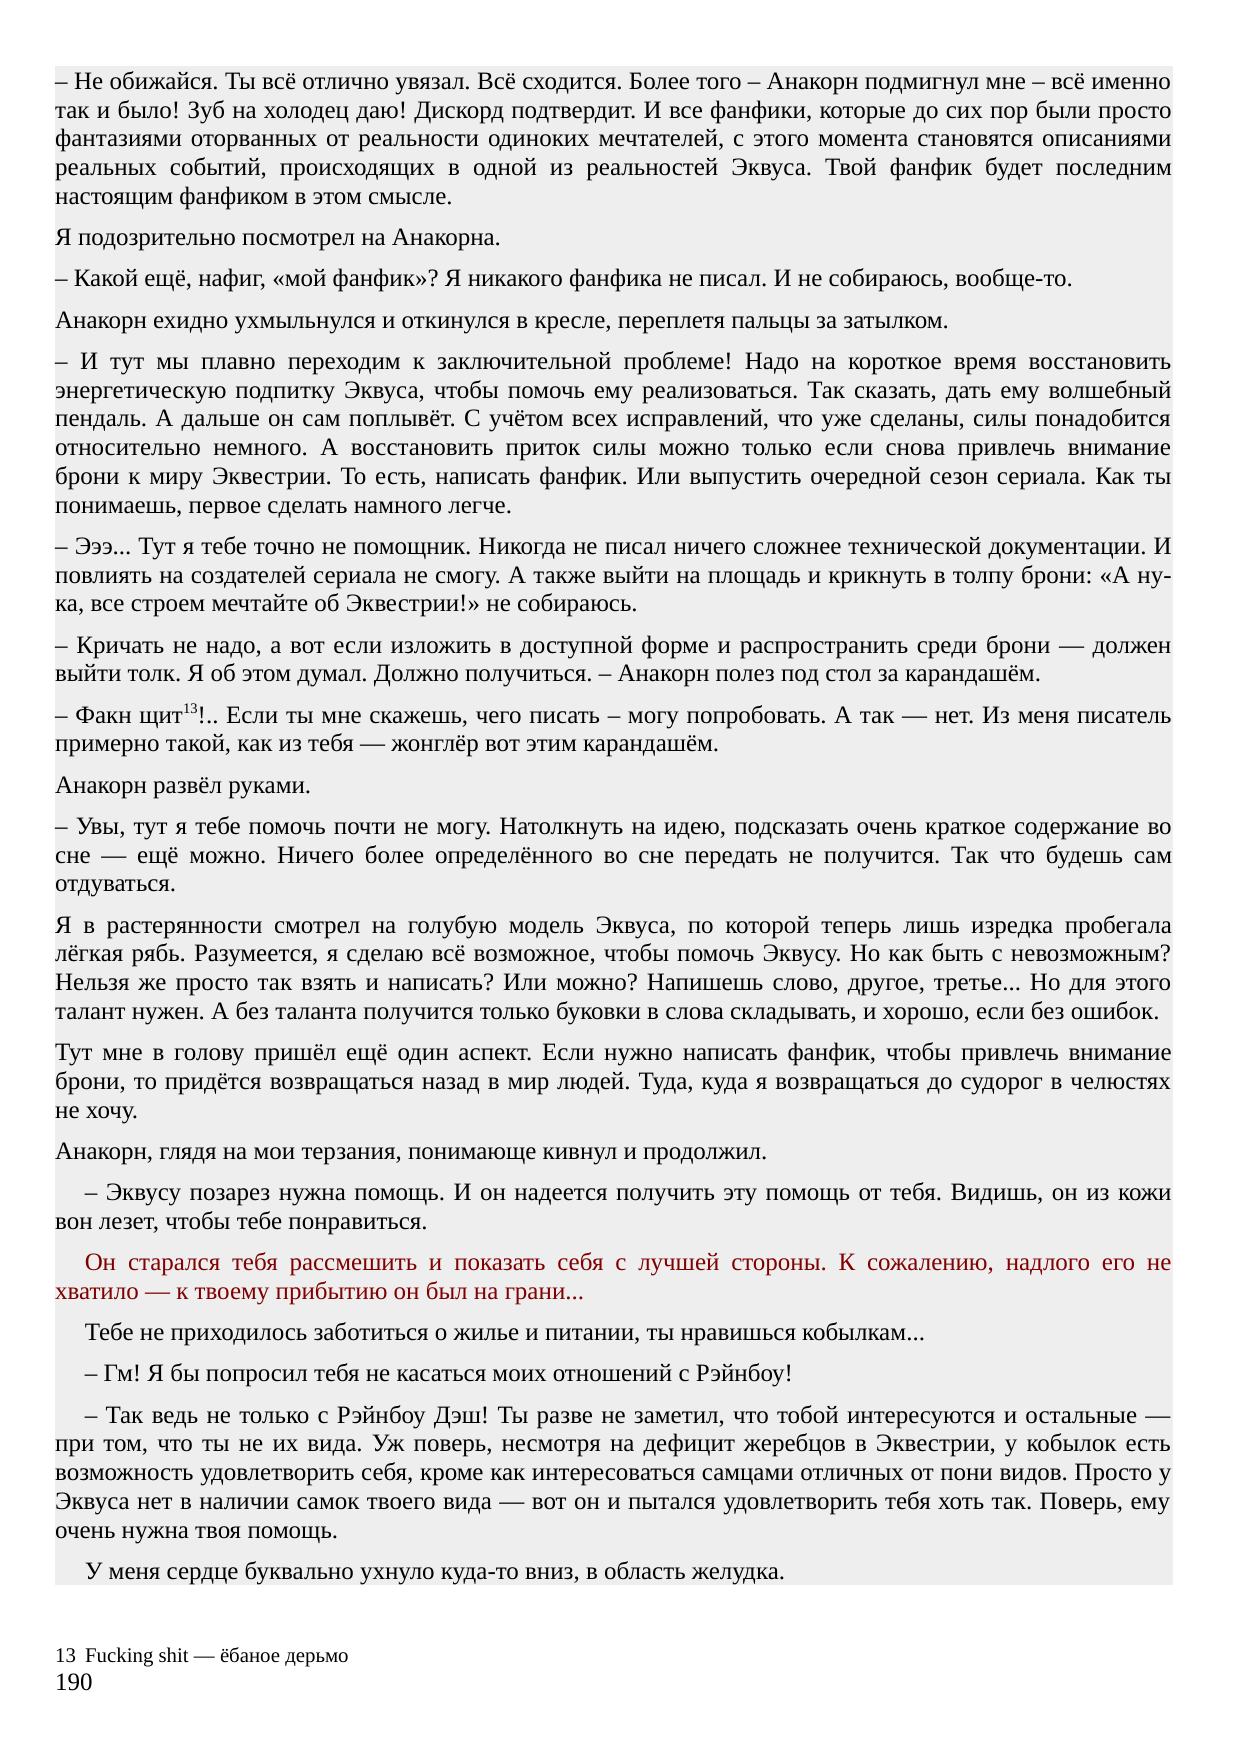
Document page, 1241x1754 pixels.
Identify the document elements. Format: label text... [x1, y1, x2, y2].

text Тебе не приходилось заботиться о жилье и питании, ты нравишься кобылкам... [55, 1317, 1173, 1346]
text – Факн щит!.. Если ты мне скажешь, чего писать – могу попробовать. А так — нет. Из меня писатель примерно такой, как из тебя — жонглёр вот этим карандашём. [55, 700, 1173, 757]
text Я в растерянности смотрел на голубую модель Эквуса, по которой теперь лишь изредка пробегала лёгкая рябь. Разумеется, я сделаю всё возможное, чтобы помочь Эквусу. Но как быть с невозможным? Нельзя же просто так взять и написать? Или можно? Напишешь слово, другое, третье... Но для этого талант нужен. А без таланта получится только буковки в слова складывать, и хорошо, если без ошибок. [55, 910, 1173, 1025]
text У меня сердце буквально ухнуло куда-то вниз, в область желудка. [55, 1556, 1173, 1585]
text Анакорн, глядя на мои терзания, понимающе кивнул и продолжил. [55, 1136, 1173, 1165]
text – Эээ... Тут я тебе точно не помощник. Никогда не писал ничего сложнее технической документации. И повлиять на создателей сериала не смогу. А также выйти на площадь и крикнуть в толпу брони: «А ну-ка, все строем мечтайте об Эквестрии!» не собираюсь. [55, 531, 1173, 617]
text – Эквусу позарез нужна помощь. И он надеется получить эту помощь от тебя. Видишь, он из кожи вон лезет, чтобы тебе понравиться. [55, 1177, 1173, 1235]
text Тут мне в голову пришёл ещё один аспект. Если нужно написать фанфик, чтобы привлечь внимание брони, то придётся возвращаться назад в мир людей. Туда, куда я возвращаться до судорог в челюстях не хочу. [55, 1037, 1173, 1123]
text – Не обижайся. Ты всё отлично увязал. Всё сходится. Более того – Анакорн подмигнул мне – всё именно так и было! Зуб на холодец даю! Дискорд подтвердит. И все фанфики, которые до сих пор были просто фантазиями оторванных от реальности одиноких мечтателей, с этого момента становятся описаниями реальных событий, происходящих в одной из реальностей Эквуса. Твой фанфик будет последним настоящим фанфиком в этом смысле. [55, 66, 1173, 210]
text Анакорн ехидно ухмыльнулся и откинулся в кресле, переплетя пальцы за затылком. [55, 305, 1173, 333]
text Я подозрительно посмотрел на Анакорна. [55, 222, 1173, 251]
text – Какой ещё, нафиг, «мой фанфик»? Я никакого фанфика не писал. И не собираюсь, вообще-то. [55, 263, 1173, 292]
text – И тут мы плавно переходим к заключительной проблеме! Надо на короткое время восстановить энергетическую подпитку Эквуса, чтобы помочь ему реализоваться. Так сказать, дать ему волшебный пендаль. А дальше он сам поплывёт. С учётом всех исправлений, что уже сделаны, силы понадобится относительно немного. А восстановить приток силы можно только если снова привлечь внимание брони к миру Эквестрии. То есть, написать фанфик. Или выпустить очередной сезон сериала. Как ты понимаешь, первое сделать намного легче. [55, 346, 1173, 518]
text Он старался тебя рассмешить и показать себя с лучшей стороны. К сожалению, надлого его не хватило — к твоему прибытию он был на грани... [55, 1247, 1173, 1305]
text – Гм! Я бы попросил тебя не касаться моих отношений с Рэйнбоу! [55, 1358, 1173, 1387]
text – Так ведь не только с Рэйнбоу Дэш! Ты разве не заметил, что тобой интересуются и остальные — при том, что ты не их вида. Уж поверь, несмотря на дефицит жеребцов в Эквестрии, у кобылок есть возможность удовлетворить себя, кроме как интересоваться самцами отличных от пони видов. Просто у Эквуса нет в наличии самок твоего вида — вот он и пытался удовлетворить тебя хоть так. Поверь, ему очень нужна твоя помощь. [55, 1400, 1173, 1543]
text – Кричать не надо, а вот если изложить в доступной форме и распространить среди брони — должен выйти толк. Я об этом думал. Должно получиться. – Анакорн полез под стол за карандашём. [55, 630, 1173, 687]
text Fucking shit — ёбаное дерьмо [55, 1642, 1173, 1667]
text Анакорн развёл руками. [55, 770, 1173, 798]
text – Увы, тут я тебе помочь почти не могу. Натолкнуть на идею, подсказать очень краткое содержание во сне — ещё можно. Ничего более определённого во сне передать не получится. Так что будешь сам отдуваться. [55, 811, 1173, 897]
